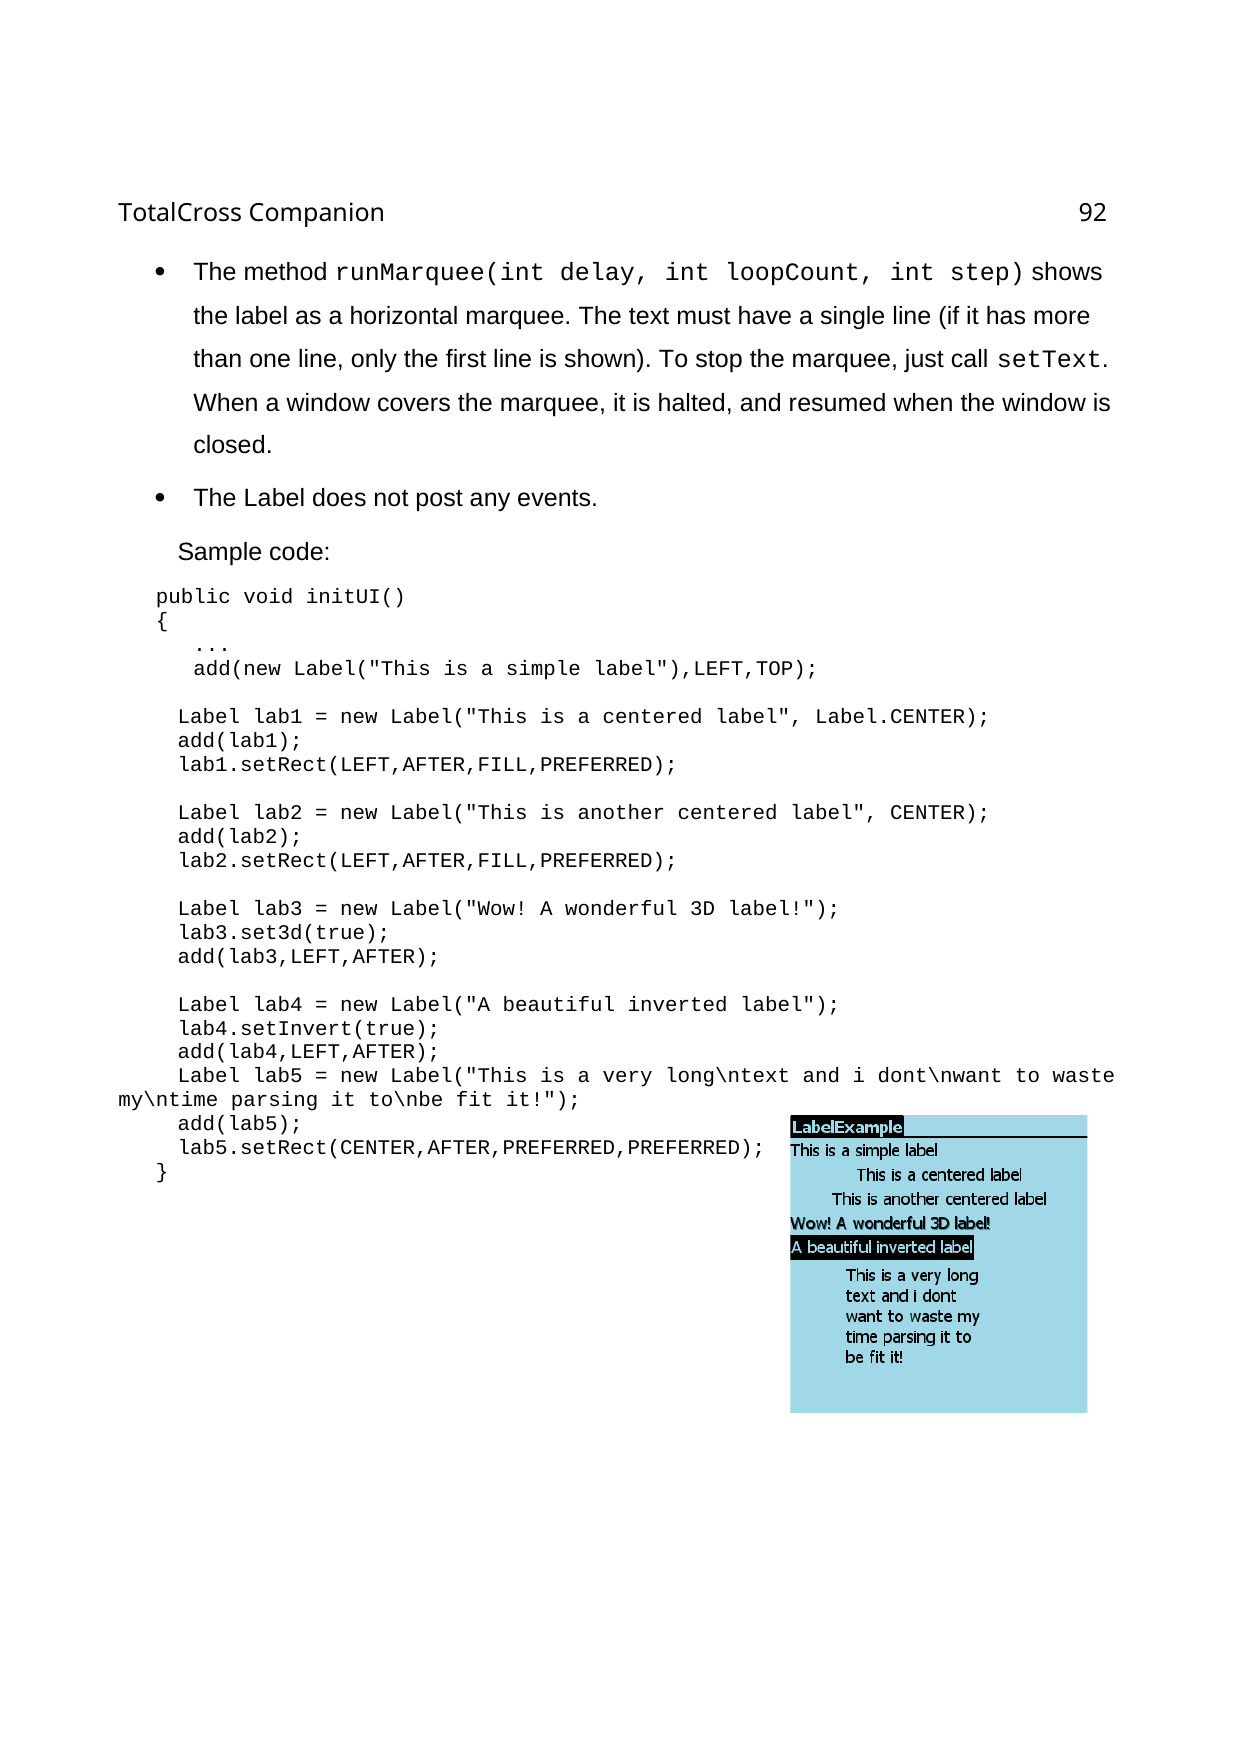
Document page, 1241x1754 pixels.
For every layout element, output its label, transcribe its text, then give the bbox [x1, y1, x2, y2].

text add(lab4,LEFT,AFTER); [118, 1041, 1122, 1065]
text add(lab5); [118, 1113, 1122, 1137]
text { [118, 610, 1122, 634]
text lab2.setRect(LEFT,AFTER,FILL,PREFERRED); [118, 850, 1122, 874]
list The Label does not post any events. [156, 484, 1122, 512]
text Sample code: [118, 538, 1122, 566]
text add(lab1); [118, 730, 1122, 754]
text ... [118, 634, 1122, 658]
text [1089, 1137, 1122, 1185]
text add(lab3,LEFT,AFTER); [118, 946, 1122, 969]
text add(new Label("This is a simple label"),LEFT,TOP); [118, 658, 1122, 682]
text Label lab2 = new Label("This is another centered label", CENTER); [118, 802, 1122, 826]
text lab5.setRect(CENTER,AFTER,PREFERRED,PREFERRED); } [118, 1137, 789, 1185]
text Label lab4 = new Label("A beautiful inverted label"); [118, 993, 1122, 1017]
text lab4.setInvert(true); [118, 1017, 1122, 1041]
text lab1.setRect(LEFT,AFTER,FILL,PREFERRED); [118, 754, 1122, 778]
text Label lab1 = new Label("This is a centered label", Label.CENTER); [118, 706, 1122, 730]
picture [790, 1115, 1088, 1413]
text Label lab5 = new Label("This is a very long\ntext and i dont\nwant to waste my\ntime parsing it to\nbe fit it!"); [118, 1065, 1122, 1113]
text add(lab2); [118, 826, 1122, 850]
list The method runMarquee(int delay, int loopCount, int step) shows the label as a horizontal marquee. The text must have a single line (if it has more than one line, only the first line is shown). To stop the marquee, just call setText. When a window covers the marquee, it is halted, and resumed when the window is closed. [156, 258, 1122, 458]
text lab3.set3d(true); [118, 922, 1122, 946]
text public void initUI() [118, 586, 1122, 610]
text Label lab3 = new Label("Wow! A wonderful 3D label!"); [118, 898, 1122, 922]
